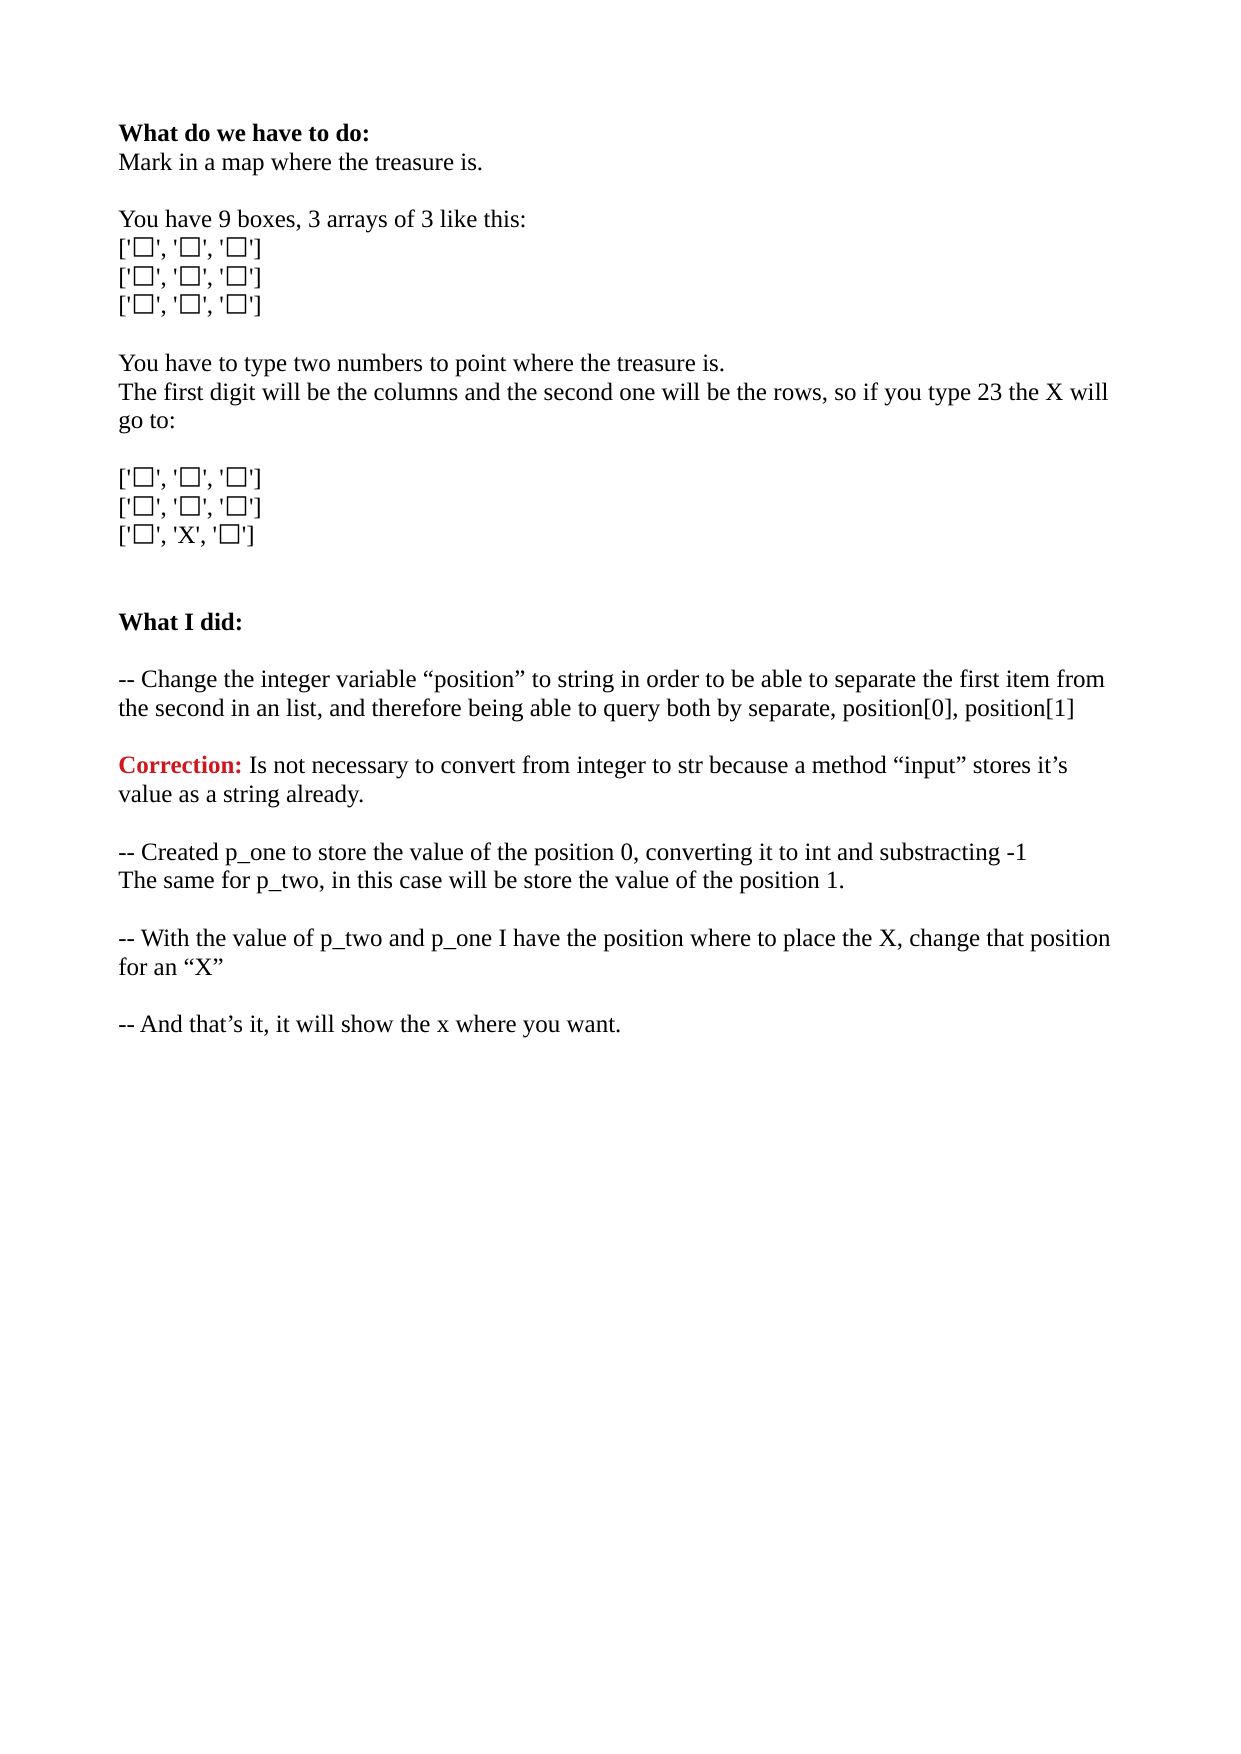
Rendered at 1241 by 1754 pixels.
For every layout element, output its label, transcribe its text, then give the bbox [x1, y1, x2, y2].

text ['⬜️', '⬜️', '⬜️'] [118, 492, 1122, 521]
text What I did: [118, 607, 1122, 636]
text ['⬜️', '⬜️', '⬜️'] [118, 262, 1122, 291]
text -- Created p_one to store the value of the position 0, converting it to int and substracting -1 [118, 837, 1122, 866]
text The same for p_two, in this case will be store the value of the position 1. [118, 866, 1122, 894]
text Mark in a map where the treasure is. [118, 147, 1122, 176]
text You have 9 boxes, 3 arrays of 3 like this: [118, 204, 1122, 233]
text ['⬜️', 'X', '⬜️'] [118, 521, 1122, 549]
text ['⬜️', '⬜️', '⬜️'] [118, 233, 1122, 262]
text Correction: Is not necessary to convert from integer to str because a method “input” stores it’s value as a string already. [118, 751, 1122, 808]
text -- Change the integer variable “position” to string in order to be able to separate the first item from the second in an list, and therefore being able to query both by separate, position[0], position[1] [118, 664, 1122, 722]
text -- And that’s it, it will show the x where you want. [118, 1009, 1122, 1038]
text -- With the value of p_two and p_one I have the position where to place the X, change that position for an “X” [118, 923, 1122, 981]
text The first digit will be the columns and the second one will be the rows, so if you type 23 the X will go to: [118, 377, 1122, 434]
text You have to type two numbers to point where the treasure is. [118, 348, 1122, 377]
text ['⬜️', '⬜️', '⬜️'] [118, 463, 1122, 492]
text ['⬜️', '⬜️', '⬜️'] [118, 291, 1122, 319]
text What do we have to do: [118, 118, 1122, 147]
